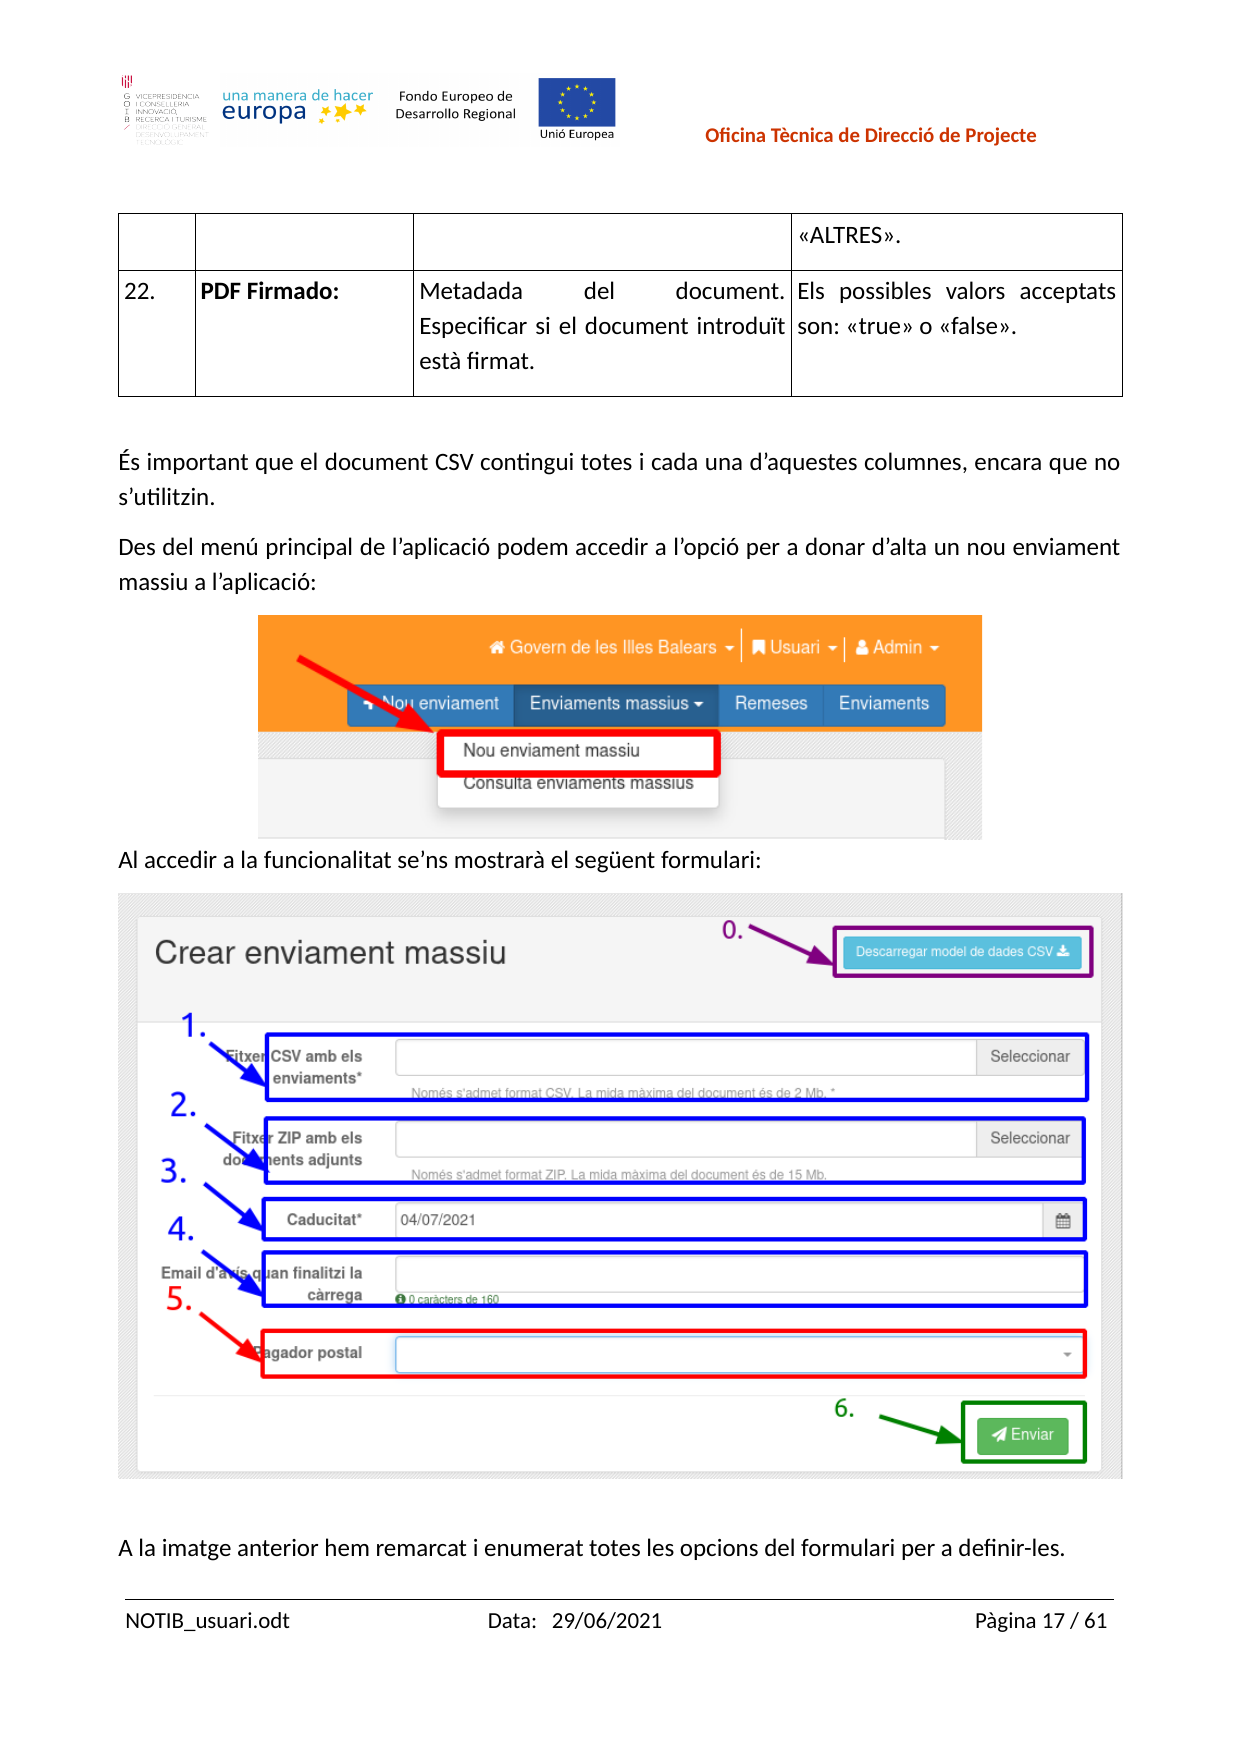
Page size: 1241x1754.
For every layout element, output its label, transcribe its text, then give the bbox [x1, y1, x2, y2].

picture [258, 615, 983, 840]
table_cell [414, 214, 791, 270]
table_cell Metadada del document. Especificar si el document introduït està firmat. [414, 271, 791, 396]
picture [219, 73, 621, 147]
text És important que el document CSV contingui totes i cada una d’aquestes columnes, encara que no s’utilitzin. [118, 446, 1122, 512]
text Al accedir a la funcionalitat se’ns mostrarà el següent formulari: [118, 840, 1122, 874]
table_cell 22. [119, 271, 195, 396]
table_cell [119, 214, 195, 270]
table_cell Els possibles valors acceptats son: «true» o «false». [792, 271, 1122, 396]
text A la imatge anterior hem remarcat i enumerat totes les opcions del formulari per a definir-les. [118, 1532, 1122, 1563]
table_cell [196, 214, 413, 270]
table_cell PDF Firmado: [196, 271, 413, 396]
table_cell «ALTRES». [792, 214, 1122, 270]
text Des del menú principal de l’aplicació podem accedir a l’opció per a donar d’alta un nou enviament massiu a l’aplicació: [118, 531, 1122, 596]
picture [118, 73, 213, 147]
picture [118, 893, 1123, 1479]
